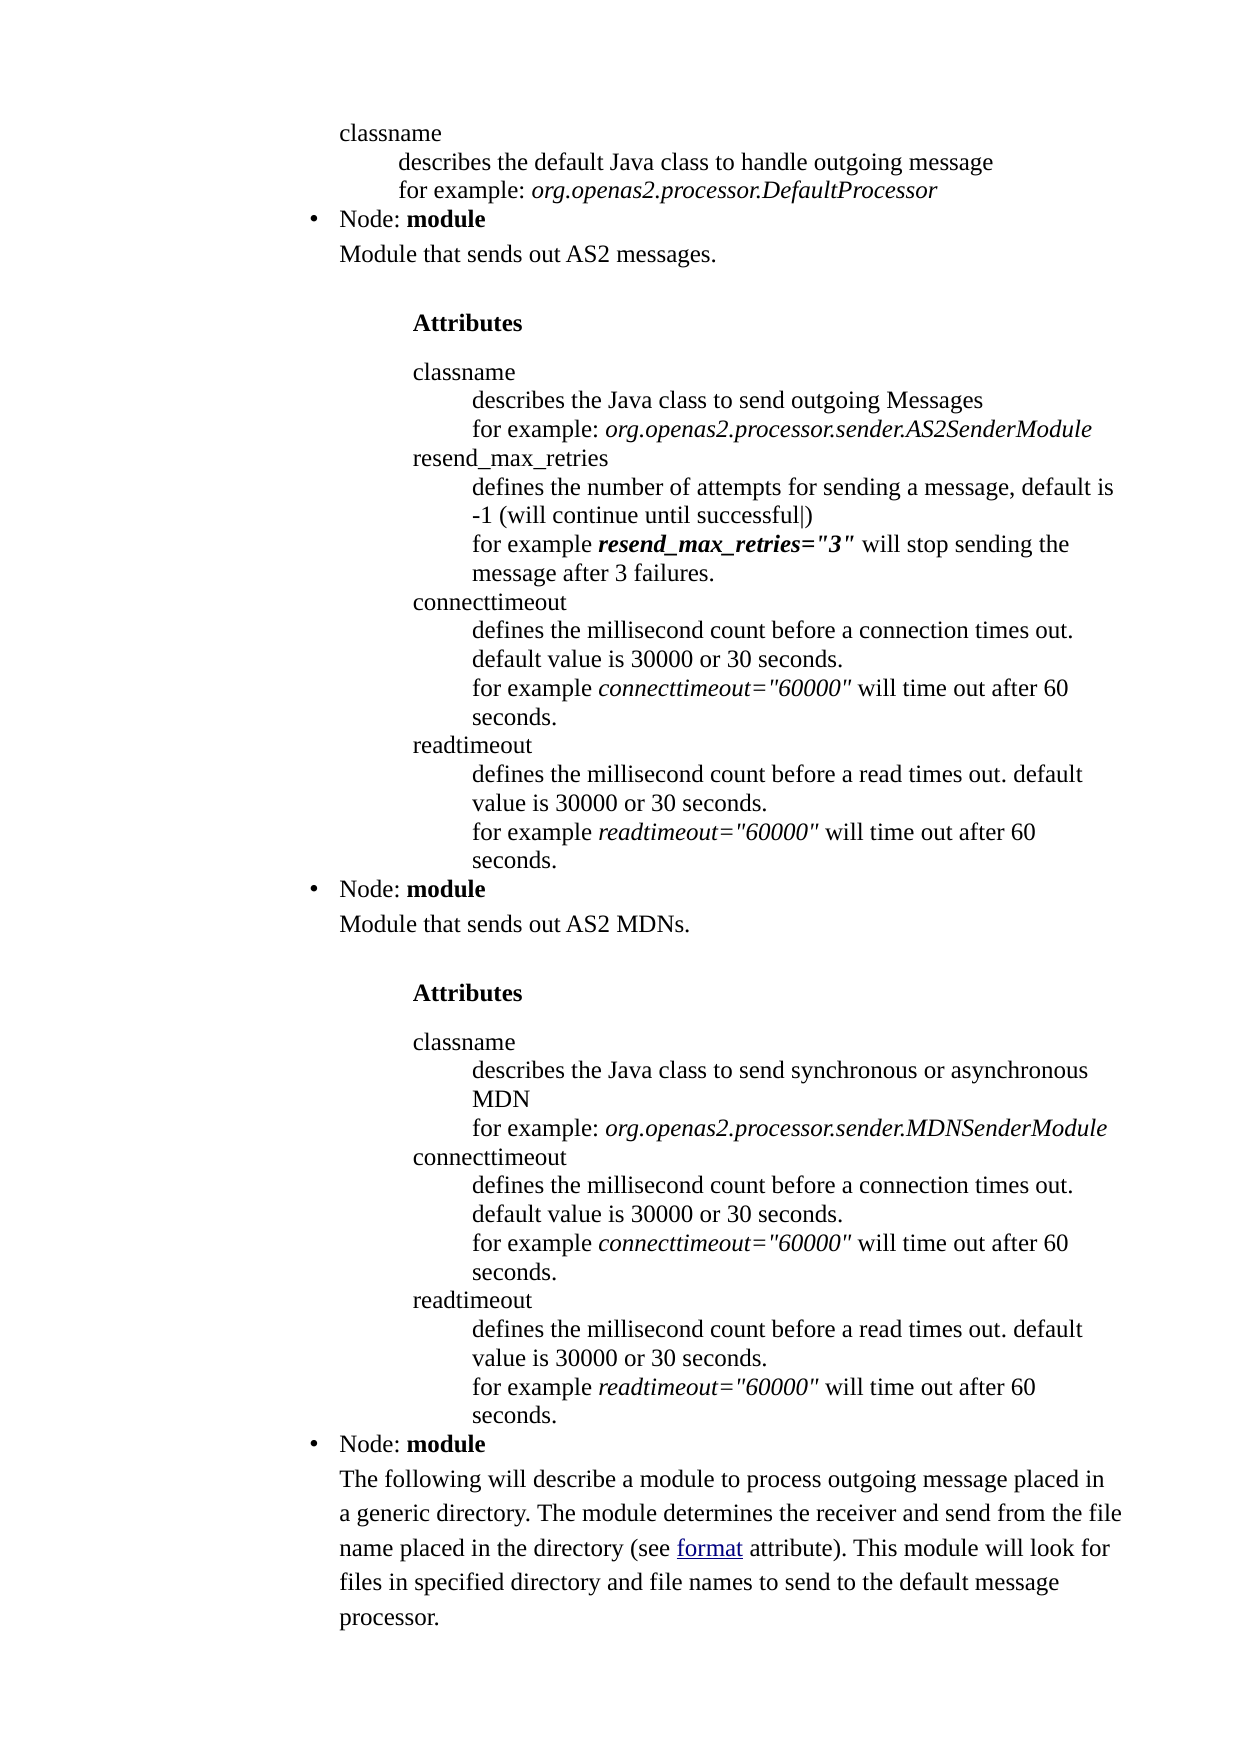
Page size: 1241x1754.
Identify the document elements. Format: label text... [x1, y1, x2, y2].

subtitle resend_max_retries [383, 443, 1122, 472]
subtitle classname [383, 357, 1122, 386]
list defines the millisecond count before a read times out. default value is 30000 or 30 seconds. for example readtimeout="60000" will time out after 60 seconds. [442, 759, 1122, 874]
list defines the millisecond count before a read times out. default value is 30000 or 30 seconds. for example readtimeout="60000" will time out after 60 seconds. [442, 1314, 1122, 1429]
subtitle connecttimeout [383, 587, 1122, 616]
list defines the number of attempts for sending a message, default is -1 (will continue until successful|) for example resend_max_retries="3" will stop sending the message after 3 failures. [442, 472, 1122, 587]
subtitle readtimeout [383, 731, 1122, 759]
list Node: module The following will describe a module to process outgoing message placed in a generic directory. The module determines the receiver and send from the file name placed in the directory (see format attribute). This module will look for files in specified directory and file names to send to the default message processor. [309, 1429, 1122, 1631]
list describes the Java class to send synchronous or asynchronous MDN for example: org.openas2.processor.sender.MDNSenderModule [442, 1056, 1122, 1142]
list describes the default Java class to handle outgoing message for example: org.openas2.processor.DefaultProcessor [369, 147, 1122, 204]
list Node: module Module that sends out AS2 messages. [309, 204, 1122, 268]
subtitle readtimeout [383, 1286, 1122, 1314]
subtitle classname [309, 118, 1122, 147]
subtitle classname [383, 1027, 1122, 1056]
subtitle connecttimeout [383, 1142, 1122, 1171]
list Attributes [383, 273, 1122, 337]
list defines the millisecond count before a connection times out. default value is 30000 or 30 seconds. for example connecttimeout="60000" will time out after 60 seconds. [442, 616, 1122, 731]
list defines the millisecond count before a connection times out. default value is 30000 or 30 seconds. for example connecttimeout="60000" will time out after 60 seconds. [442, 1171, 1122, 1286]
list describes the Java class to send outgoing Messages for example: org.openas2.processor.sender.AS2SenderModule [442, 386, 1122, 443]
list Node: module Module that sends out AS2 MDNs. [309, 874, 1122, 938]
list Attributes [383, 943, 1122, 1007]
